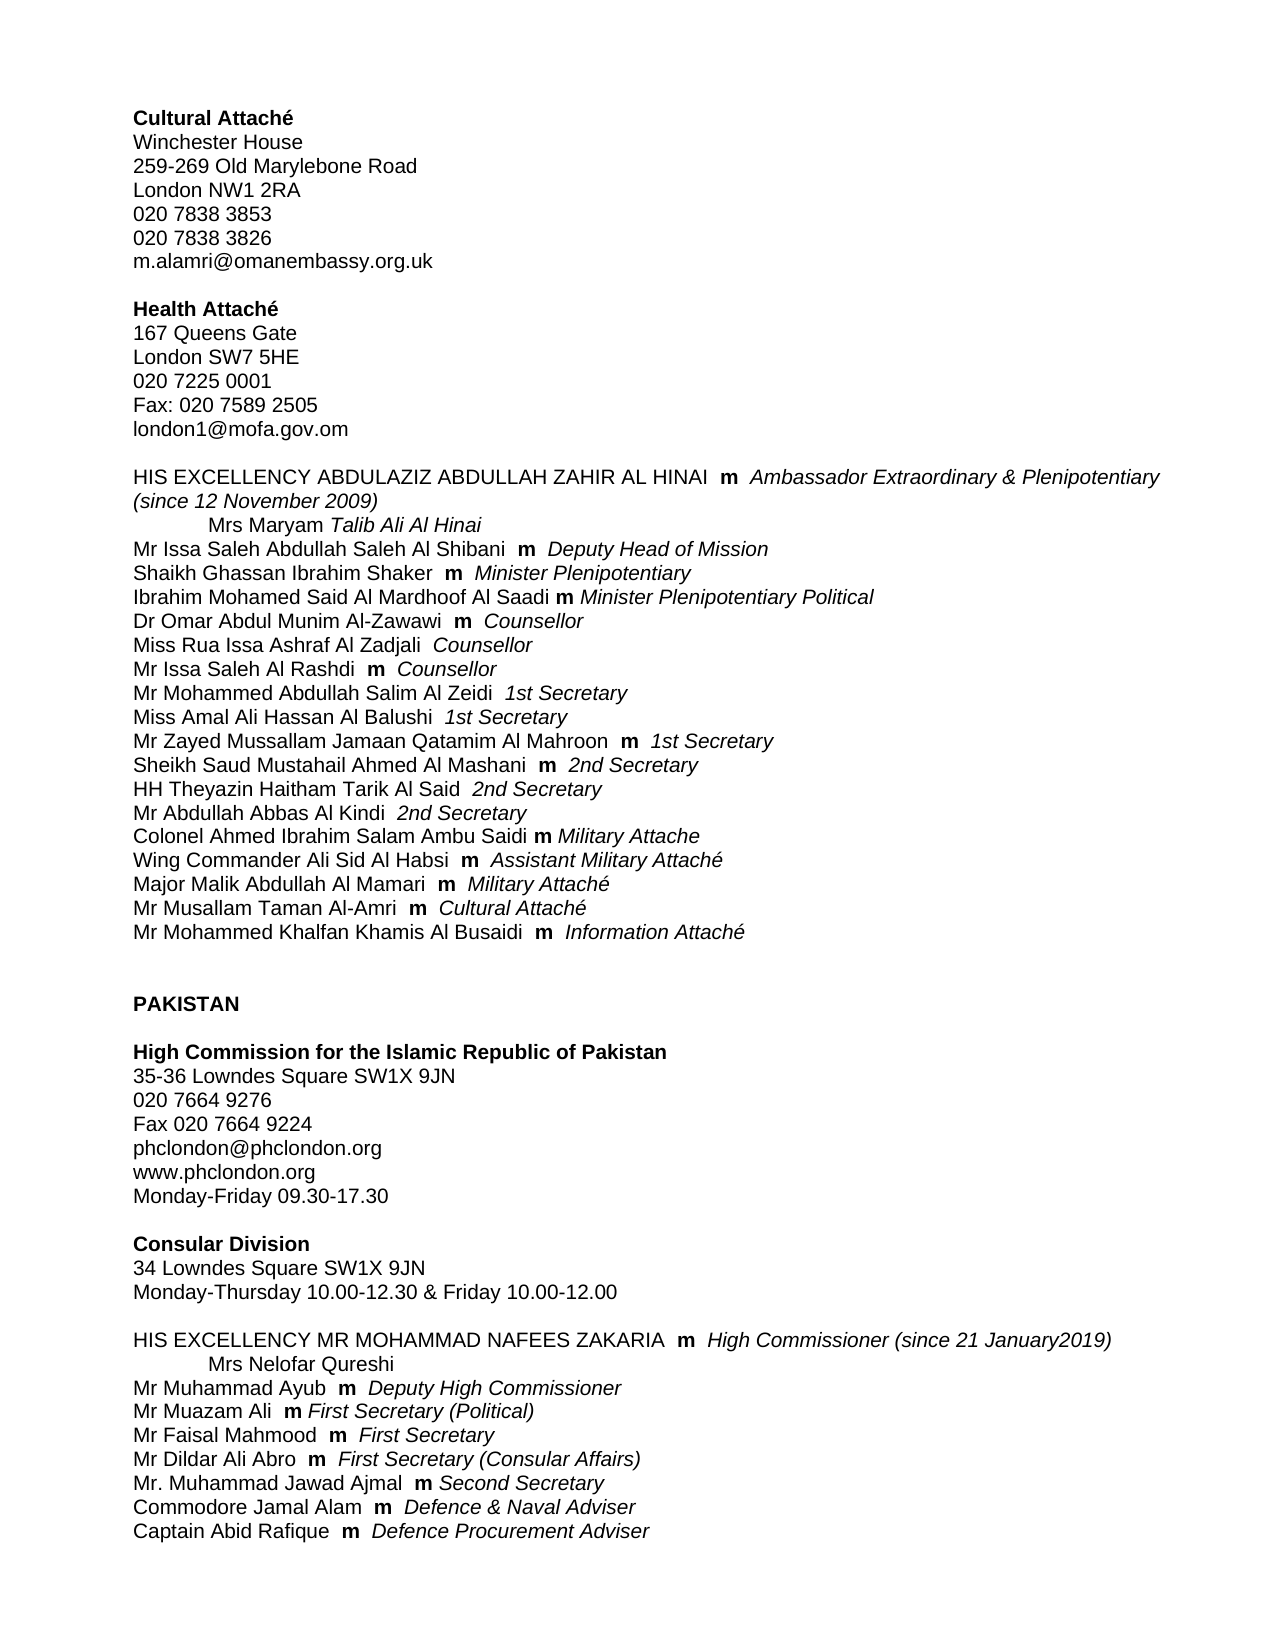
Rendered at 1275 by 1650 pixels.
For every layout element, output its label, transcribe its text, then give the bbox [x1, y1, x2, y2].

text Shaikh Ghassan Ibrahim Shaker m Minister Plenipotentiary [133, 561, 1181, 585]
text Monday-Thursday 10.00-12.30 & Friday 10.00-12.00 [133, 1279, 1181, 1303]
text High Commission for the Islamic Republic of Pakistan [133, 1040, 1181, 1064]
text 020 7838 3826 [133, 225, 1181, 249]
text 35-36 Lowndes Square SW1X 9JN [133, 1064, 1181, 1088]
text Colonel Ahmed Ibrahim Salam Ambu Saidi m Military Attache [133, 824, 1181, 848]
text Sheikh Saud Mustahail Ahmed Al Mashani m 2nd Secretary [133, 752, 1181, 776]
text Health Attaché [133, 297, 1181, 321]
text Wing Commander Ali Sid Al Habsi m Assistant Military Attaché [133, 848, 1181, 872]
text Cultural Attaché [133, 106, 1181, 129]
text Mr Muazam Ali m First Secretary (Political) [133, 1399, 1181, 1423]
text 020 7225 0001 [133, 369, 1181, 393]
text Mr Issa Saleh Abdullah Saleh Al Shibani m Deputy Head of Mission [133, 537, 1181, 561]
text m.alamri@omanembassy.org.uk [133, 249, 1181, 273]
text 259-269 Old Marylebone Road [133, 153, 1181, 177]
text 34 Lowndes Square SW1X 9JN [133, 1256, 1181, 1279]
text www.phclondon.org [133, 1160, 1181, 1184]
text Mr Mohammed Abdullah Salim Al Zeidi 1st Secretary [133, 681, 1181, 704]
text Mr Dildar Ali Abro m First Secretary (Consular Affairs) [133, 1447, 1181, 1471]
text HH Theyazin Haitham Tarik Al Said 2nd Secretary [133, 776, 1181, 800]
text Fax: 020 7589 2505 [133, 393, 1181, 417]
text Dr Omar Abdul Munim Al-Zawawi m Counsellor [133, 609, 1181, 633]
text Mr Faisal Mahmood m First Secretary [133, 1423, 1181, 1447]
text Mr Abdullah Abbas Al Kindi 2nd Secretary [133, 800, 1181, 824]
text Ibrahim Mohamed Said Al Mardhoof Al Saadi m Minister Plenipotentiary Political [133, 585, 1181, 609]
text Winchester House [133, 129, 1181, 153]
text 020 7838 3853 [133, 201, 1181, 225]
text Fax 020 7664 9224 [133, 1112, 1181, 1136]
subtitle PAKISTAN [133, 992, 1181, 1016]
text HIS EXCELLENCY MR MOHAMMAD NAFEES ZAKARIA m High Commissioner (since 21 January2019) [133, 1327, 1181, 1351]
text Captain Abid Rafique m Defence Procurement Adviser [133, 1519, 1181, 1543]
text Mr. Muhammad Jawad Ajmal m Second Secretary [133, 1471, 1181, 1495]
text Mrs Nelofar Qureshi [133, 1351, 1181, 1375]
subtitle Consular Division [133, 1232, 1181, 1256]
text Mr Mohammed Khalfan Khamis Al Busaidi m Information Attaché [133, 920, 1181, 944]
text Miss Rua Issa Ashraf Al Zadjali Counsellor [133, 633, 1181, 657]
text Major Malik Abdullah Al Mamari m Military Attaché [133, 872, 1181, 896]
text Commodore Jamal Alam m Defence & Naval Adviser [133, 1495, 1181, 1519]
text Mr Muhammad Ayub m Deputy High Commissioner [133, 1375, 1181, 1399]
text Miss Amal Ali Hassan Al Balushi 1st Secretary [133, 704, 1181, 728]
text Mrs Maryam Talib Ali Al Hinai [133, 513, 1181, 537]
text London NW1 2RA [133, 177, 1181, 201]
text Mr Zayed Mussallam Jamaan Qatamim Al Mahroon m 1st Secretary [133, 728, 1181, 752]
text Monday-Friday 09.30-17.30 [133, 1184, 1181, 1208]
text phclondon@phclondon.org [133, 1136, 1181, 1160]
text 167 Queens Gate [133, 321, 1181, 345]
text 020 7664 9276 [133, 1088, 1181, 1112]
text HIS EXCELLENCY ABDULAZIZ ABDULLAH ZAHIR AL HINAI m Ambassador Extraordinary & Plenipotentiary (since 12 November 2009) [133, 465, 1181, 513]
text london1@mofa.gov.om [133, 417, 1181, 441]
text Mr Musallam Taman Al-Amri m Cultural Attaché [133, 896, 1181, 920]
text Mr Issa Saleh Al Rashdi m Counsellor [133, 657, 1181, 681]
text London SW7 5HE [133, 345, 1181, 369]
